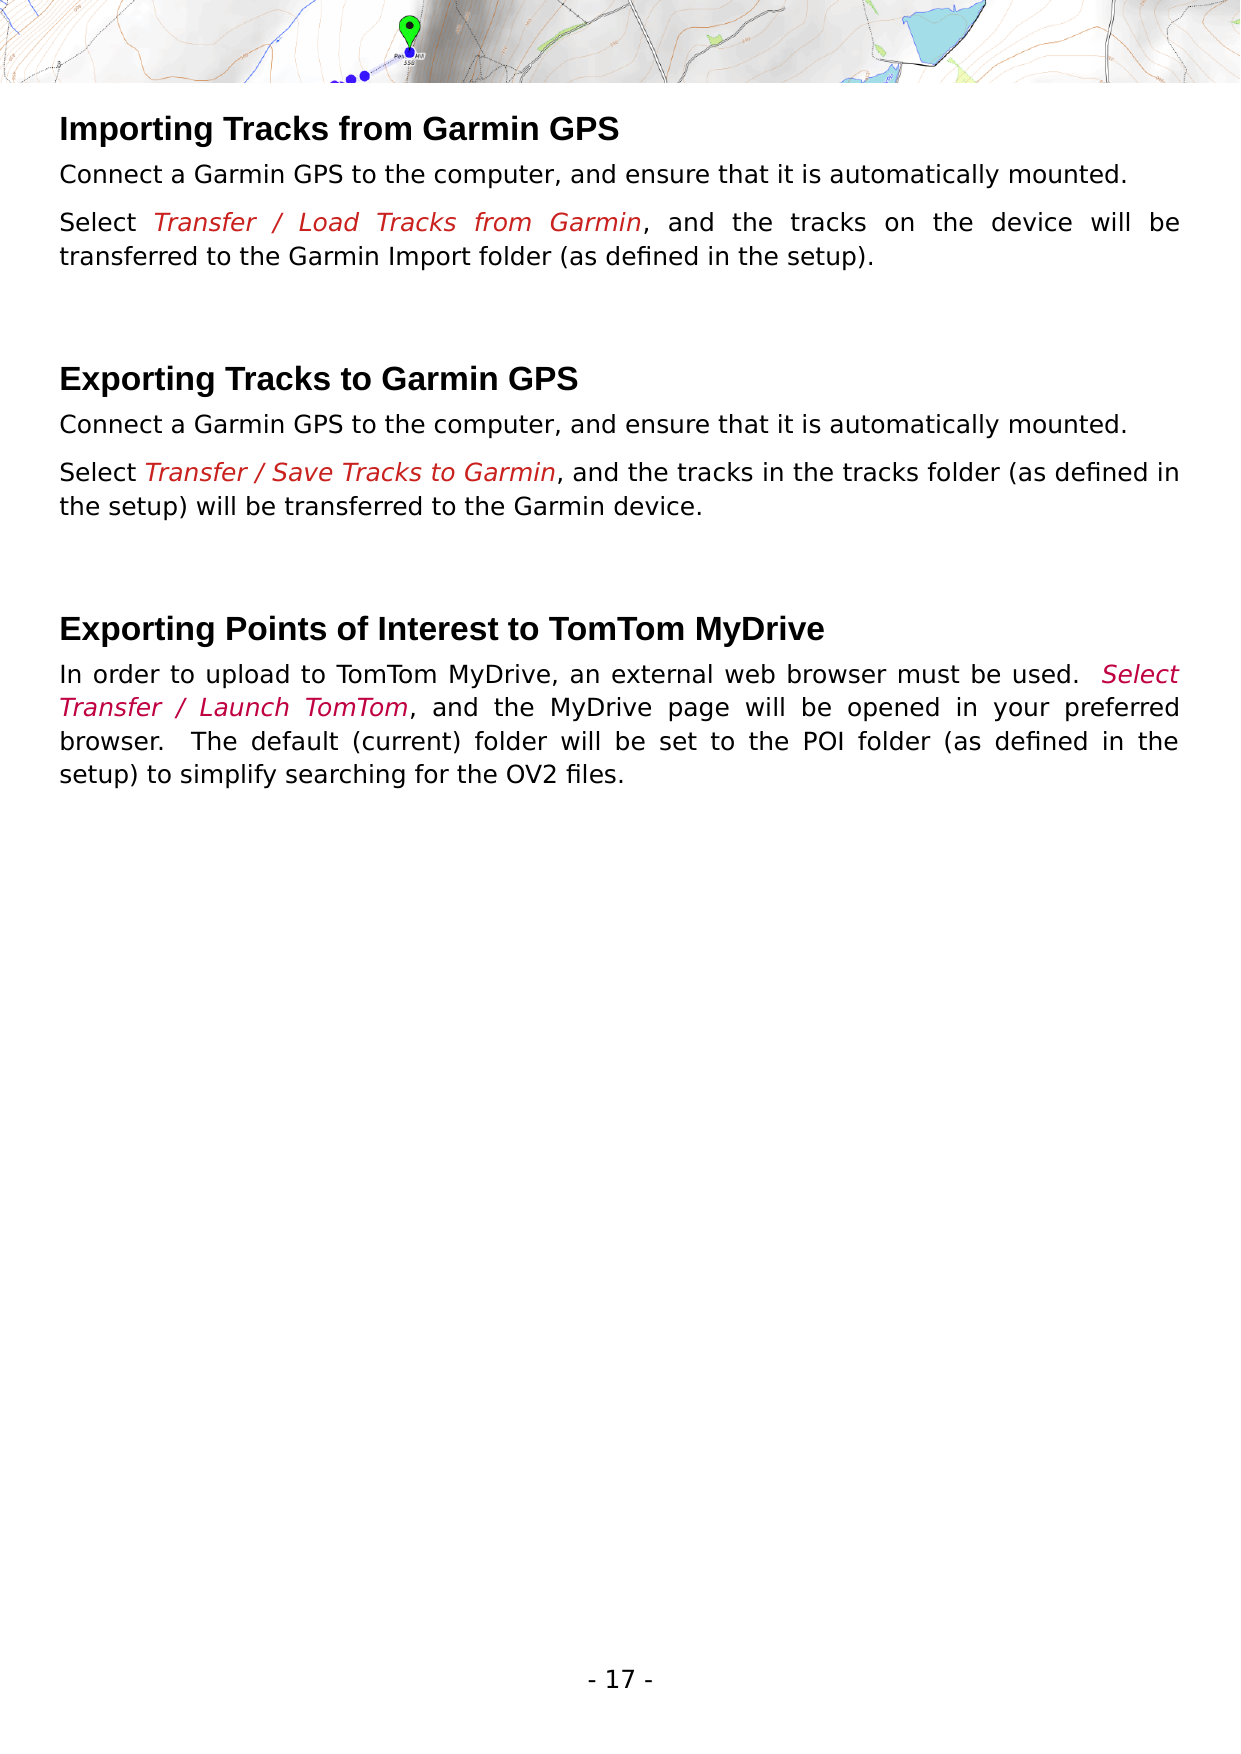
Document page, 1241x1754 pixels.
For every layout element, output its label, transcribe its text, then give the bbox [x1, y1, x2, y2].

subtitle Exporting Tracks to Garmin GPS [59, 359, 1181, 397]
text Select Transfer / Load Tracks from Garmin, and the tracks on the device will be transferred to the Garmin Import folder (as defined in the setup). [59, 208, 1181, 271]
subtitle Exporting Points of Interest to TomTom MyDrive [59, 609, 1181, 647]
text Connect a Garmin GPS to the computer, and ensure that it is automatically mounted. [59, 410, 1181, 439]
text Select Transfer / Save Tracks to Garmin, and the tracks in the tracks folder (as defined in the setup) will be transferred to the Garmin device. [59, 458, 1181, 521]
picture [0, 0, 1241, 83]
subtitle Importing Tracks from Garmin GPS [59, 109, 1181, 148]
text Connect a Garmin GPS to the computer, and ensure that it is automatically mounted. [59, 160, 1181, 189]
text In order to upload to TomTom MyDrive, an external web browser must be used. Select Transfer / Launch TomTom, and the MyDrive page will be opened in your preferred browser. The default (current) folder will be set to the POI folder (as defined in the setup) to simplify searching for the OV2 files. [59, 660, 1181, 790]
